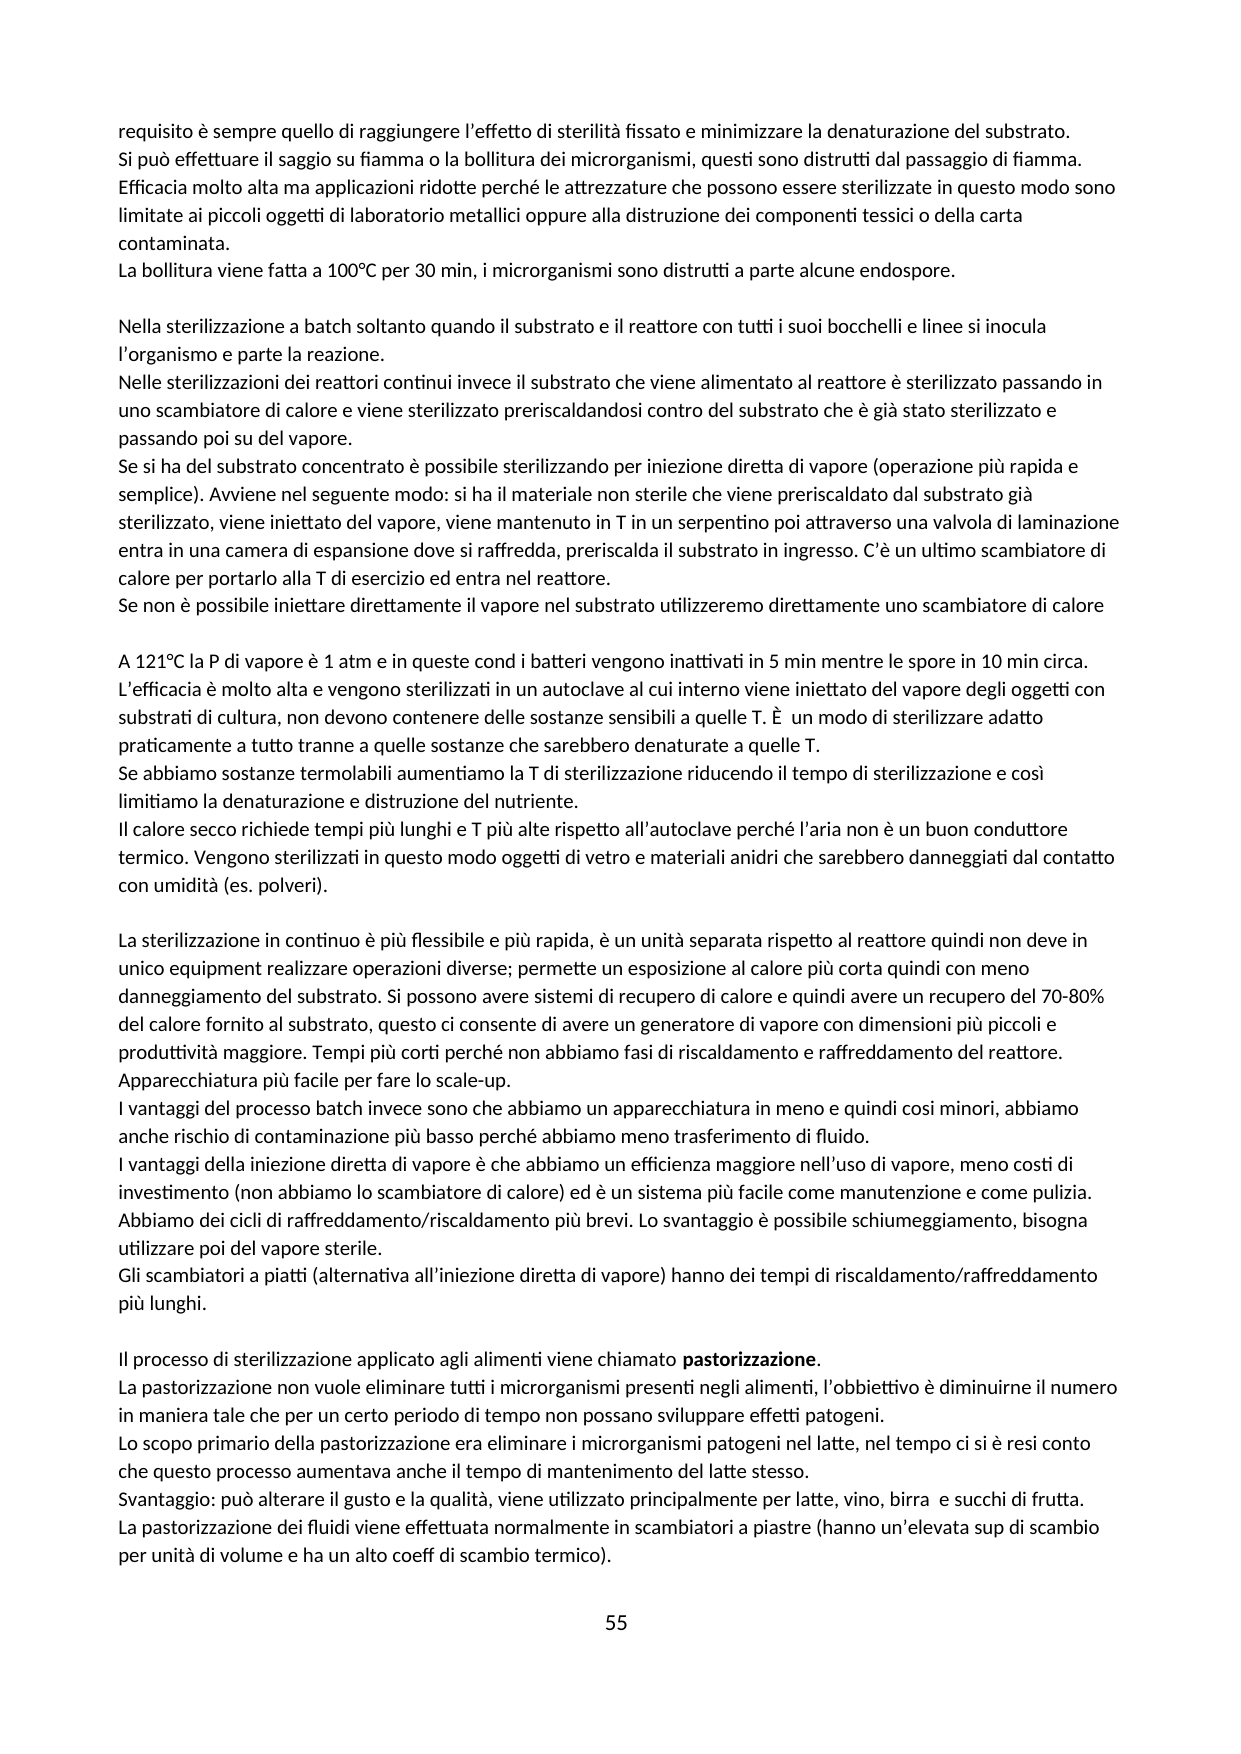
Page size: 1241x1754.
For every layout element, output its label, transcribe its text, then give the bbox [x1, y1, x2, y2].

text Nelle sterilizzazioni dei reattori continui invece il substrato che viene alimentato al reattore è sterilizzato passando in uno scambiatore di calore e viene sterilizzato preriscaldandosi contro del substrato che è già stato sterilizzato e passando poi su del vapore. Se si ha del substrato concentrato è possibile sterilizzando per iniezione diretta di vapore (operazione più rapida e semplice). Avviene nel seguente modo: si ha il materiale non sterile che viene preriscaldato dal substrato già sterilizzato, viene iniettato del vapore, viene mantenuto in T in un serpentino poi attraverso una valvola di laminazione entra in una camera di espansione dove si raffredda, preriscalda il substrato in ingresso. C’è un ultimo scambiatore di calore per portarlo alla T di esercizio ed entra nel reattore. Se non è possibile iniettare direttamente il vapore nel substrato utilizzeremo direttamente uno scambiatore di calore A 121°C la P di vapore è 1 atm e in queste cond i batteri vengono inattivati in 5 min mentre le spore in 10 min circa. L’efficacia è molto alta e vengono sterilizzati in un autoclave al cui interno viene iniettato del vapore degli oggetti con substrati di cultura, non devono contenere delle sostanze sensibili a quelle T. È un modo di sterilizzare adatto praticamente a tutto tranne a quelle sostanze che sarebbero denaturate a quelle T. Se abbiamo sostanze termolabili aumentiamo la T di sterilizzazione riducendo il tempo di sterilizzazione e così limitiamo la denaturazione e distruzione del nutriente. Il calore secco richiede tempi più lunghi e T più alte rispetto all’autoclave perché l’aria non è un buon conduttore termico. Vengono sterilizzati in questo modo oggetti di vetro e materiali anidri che sarebbero danneggiati dal contatto con umidità (es. polveri). La sterilizzazione in continuo è più flessibile e più rapida, è un unità separata rispetto al reattore quindi non deve in unico equipment realizzare operazioni diverse; permette un esposizione al calore più corta quindi con meno danneggiamento del substrato. Si possono avere sistemi di recupero di calore e quindi avere un recupero del 70-80% del calore fornito al substrato, questo ci consente di avere un generatore di vapore con dimensioni più piccoli e produttività maggiore. Tempi più corti perché non abbiamo fasi di riscaldamento e raffreddamento del reattore. Apparecchiatura più facile per fare lo scale-up. I vantaggi del processo batch invece sono che abbiamo un apparecchiatura in meno e quindi cosi minori, abbiamo anche rischio di contaminazione più basso perché abbiamo meno trasferimento di fluido. I vantaggi della iniezione diretta di vapore è che abbiamo un efficienza maggiore nell’uso di vapore, meno costi di investimento (non abbiamo lo scambiatore di calore) ed è un sistema più facile come manutenzione e come pulizia. Abbiamo dei cicli di raffreddamento/riscaldamento più brevi. Lo svantaggio è possibile schiumeggiamento, bisogna utilizzare poi del vapore sterile. Gli scambiatori a piatti (alternativa all’iniezione diretta di vapore) hanno dei tempi di riscaldamento/raffreddamento più lunghi. Il processo di sterilizzazione applicato agli alimenti viene chiamato pastorizzazione. La pastorizzazione non vuole eliminare tutti i microrganismi presenti negli alimenti, l’obbiettivo è diminuirne il numero in maniera tale che per un certo periodo di tempo non possano sviluppare effetti patogeni. Lo scopo primario della pastorizzazione era eliminare i microrganismi patogeni nel latte, nel tempo ci si è resi conto che questo processo aumentava anche il tempo di mantenimento del latte stesso. Svantaggio: può alterare il gusto e la qualità, viene utilizzato principalmente per latte, vino, birra e succhi di frutta. La pastorizzazione dei fluidi viene effettuata normalmente in scambiatori a piastre (hanno un’elevata sup di scambio per unità di volume e ha un alto coeff di scambio termico). [118, 369, 1124, 1567]
text requisito è sempre quello di raggiungere l’effetto di sterilità fissato e minimizzare la denaturazione del substrato. Si può effettuare il saggio su fiamma o la bollitura dei microrganismi, questi sono distrutti dal passaggio di fiamma. Efficacia molto alta ma applicazioni ridotte perché le attrezzature che possono essere sterilizzate in questo modo sono limitate ai piccoli oggetti di laboratorio metallici oppure alla distruzione dei componenti tessici o della carta contaminata. La bollitura viene fatta a 100°C per 30 min, i microrganismi sono distrutti a parte alcune endospore. Nella sterilizzazione a batch soltanto quando il substrato e il reattore con tutti i suoi bocchelli e linee si inocula l’organismo e parte la reazione. [118, 118, 1124, 367]
